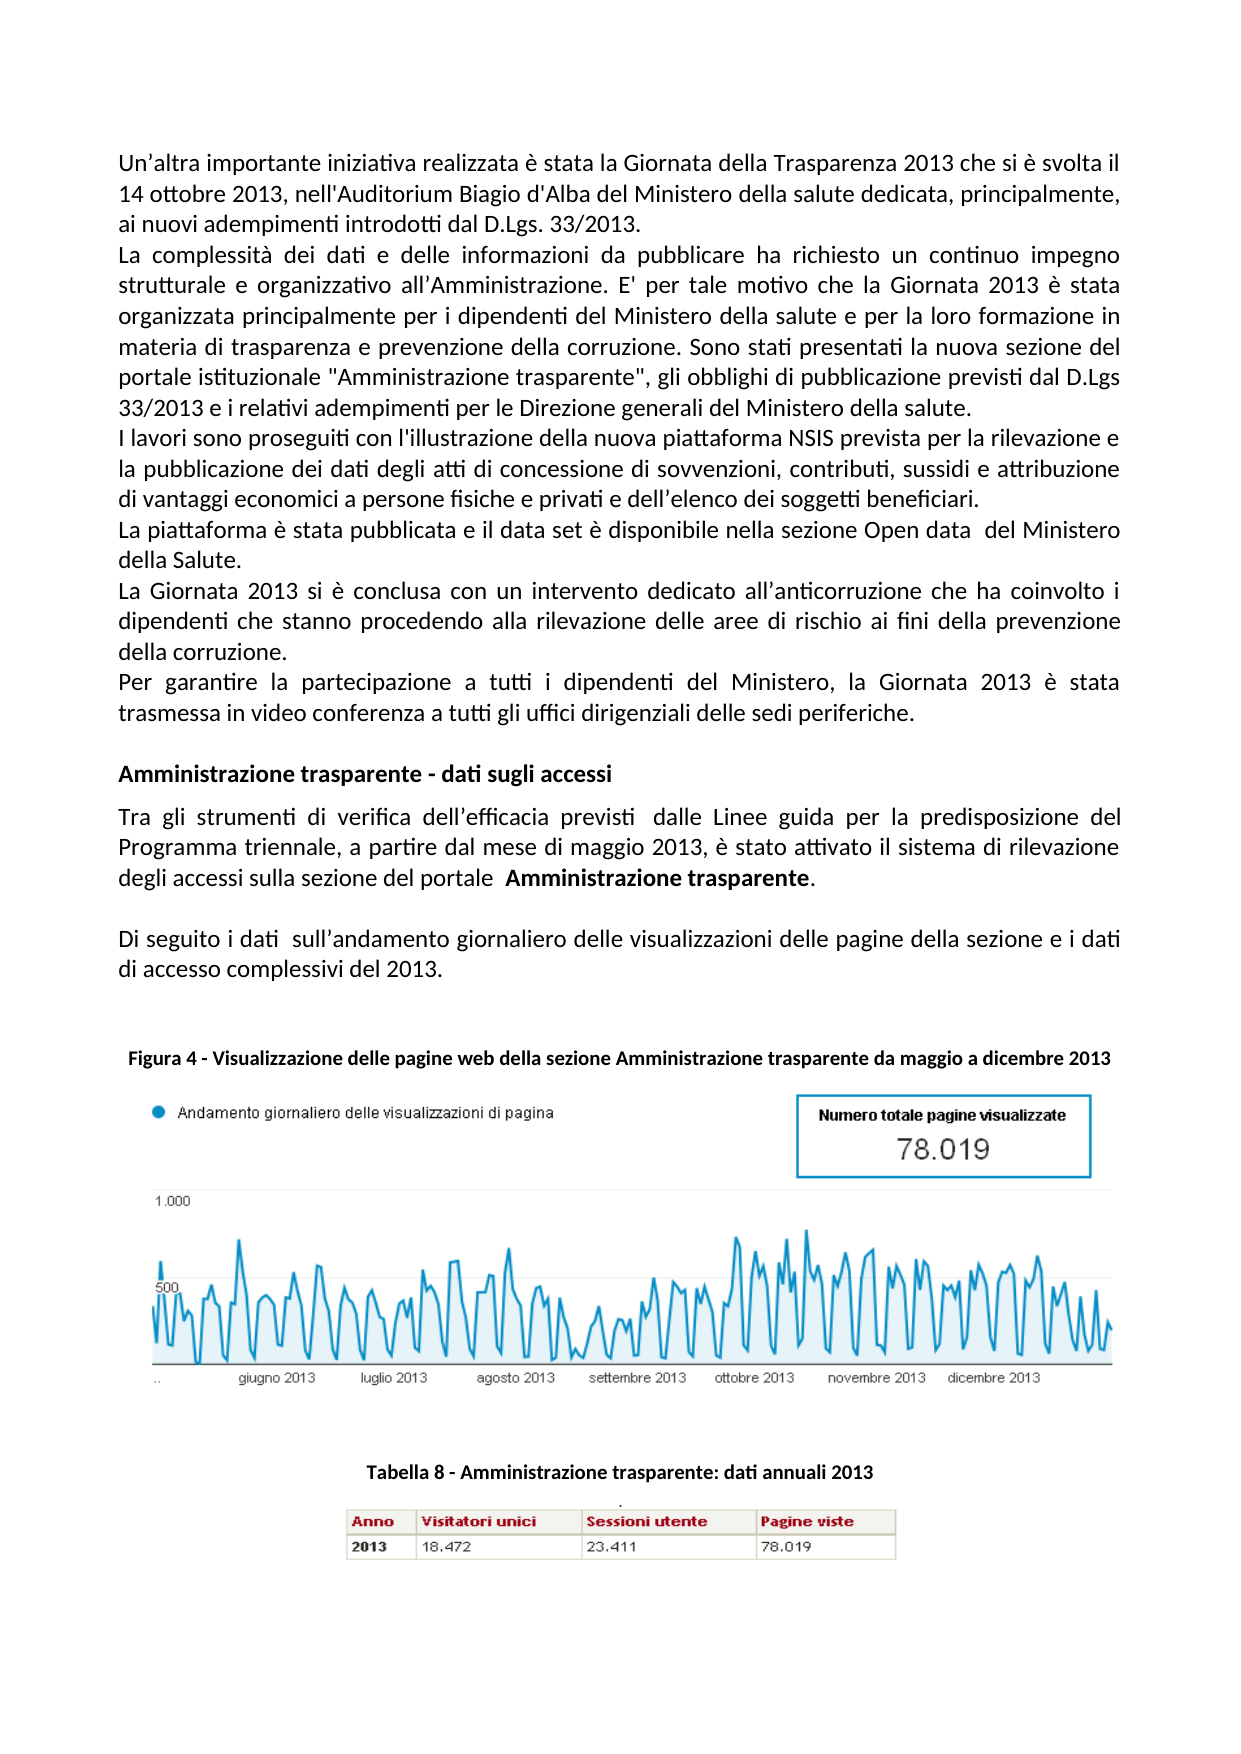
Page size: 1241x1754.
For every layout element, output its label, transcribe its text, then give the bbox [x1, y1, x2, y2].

text Per garantire la partecipazione a tutti i dipendenti del Ministero, la Giornata 2013 è stata trasmessa in video conferenza a tutti gli uffici dirigenziali delle sedi periferiche. [118, 666, 1122, 727]
text Amministrazione trasparente - dati sugli accessi [118, 758, 1122, 788]
picture [336, 1505, 904, 1566]
text Un’altra importante iniziativa realizzata è stata la Giornata della Trasparenza 2013 che si è svolta il 14 ottobre 2013, nell'Auditorium Biagio d'Alba del Ministero della salute dedicata, principalmente, ai nuovi adempimenti introdotti dal D.Lgs. 33/2013. [118, 148, 1122, 239]
text La piattaforma è stata pubblicata e il data set è disponibile nella sezione Open data del Ministero della Salute. [118, 514, 1122, 575]
picture [134, 1092, 1123, 1389]
text Di seguito i dati sull’andamento giornaliero delle visualizzazioni delle pagine della sezione e i dati di accesso complessivi del 2013. [118, 923, 1122, 984]
text Tabella 8 - Amministrazione trasparente: dati annuali 2013 [118, 1459, 1122, 1484]
text La complessità dei dati e delle informazioni da pubblicare ha richiesto un continuo impegno strutturale e organizzativo all’Amministrazione. E' per tale motivo che la Giornata 2013 è stata organizzata principalmente per i dipendenti del Ministero della salute e per la loro formazione in materia di trasparenza e prevenzione della corruzione. Sono stati presentati la nuova sezione del portale istituzionale "Amministrazione trasparente", gli obblighi di pubblicazione previsti dal D.Lgs 33/2013 e i relativi adempimenti per le Direzione generali del Ministero della salute. [118, 239, 1122, 422]
text Tra gli strumenti di verifica dell’efficacia previsti dalle Linee guida per la predisposizione del Programma triennale, a partire dal mese di maggio 2013, è stato attivato il sistema di rilevazione degli accessi sulla sezione del portale Amministrazione trasparente. [118, 801, 1122, 893]
text I lavori sono proseguiti con l'illustrazione della nuova piattaforma NSIS prevista per la rilevazione e la pubblicazione dei dati degli atti di concessione di sovvenzioni, contributi, sussidi e attribuzione di vantaggi economici a persone fisiche e privati e dell’elenco dei soggetti beneficiari. [118, 422, 1122, 514]
text Figura 4 - Visualizzazione delle pagine web della sezione Amministrazione trasparente da maggio a dicembre 2013 [118, 1045, 1122, 1071]
text La Giornata 2013 si è conclusa con un intervento dedicato all’anticorruzione che ha coinvolto i dipendenti che stanno procedendo alla rilevazione delle aree di rischio ai fini della prevenzione della corruzione. [118, 575, 1122, 666]
